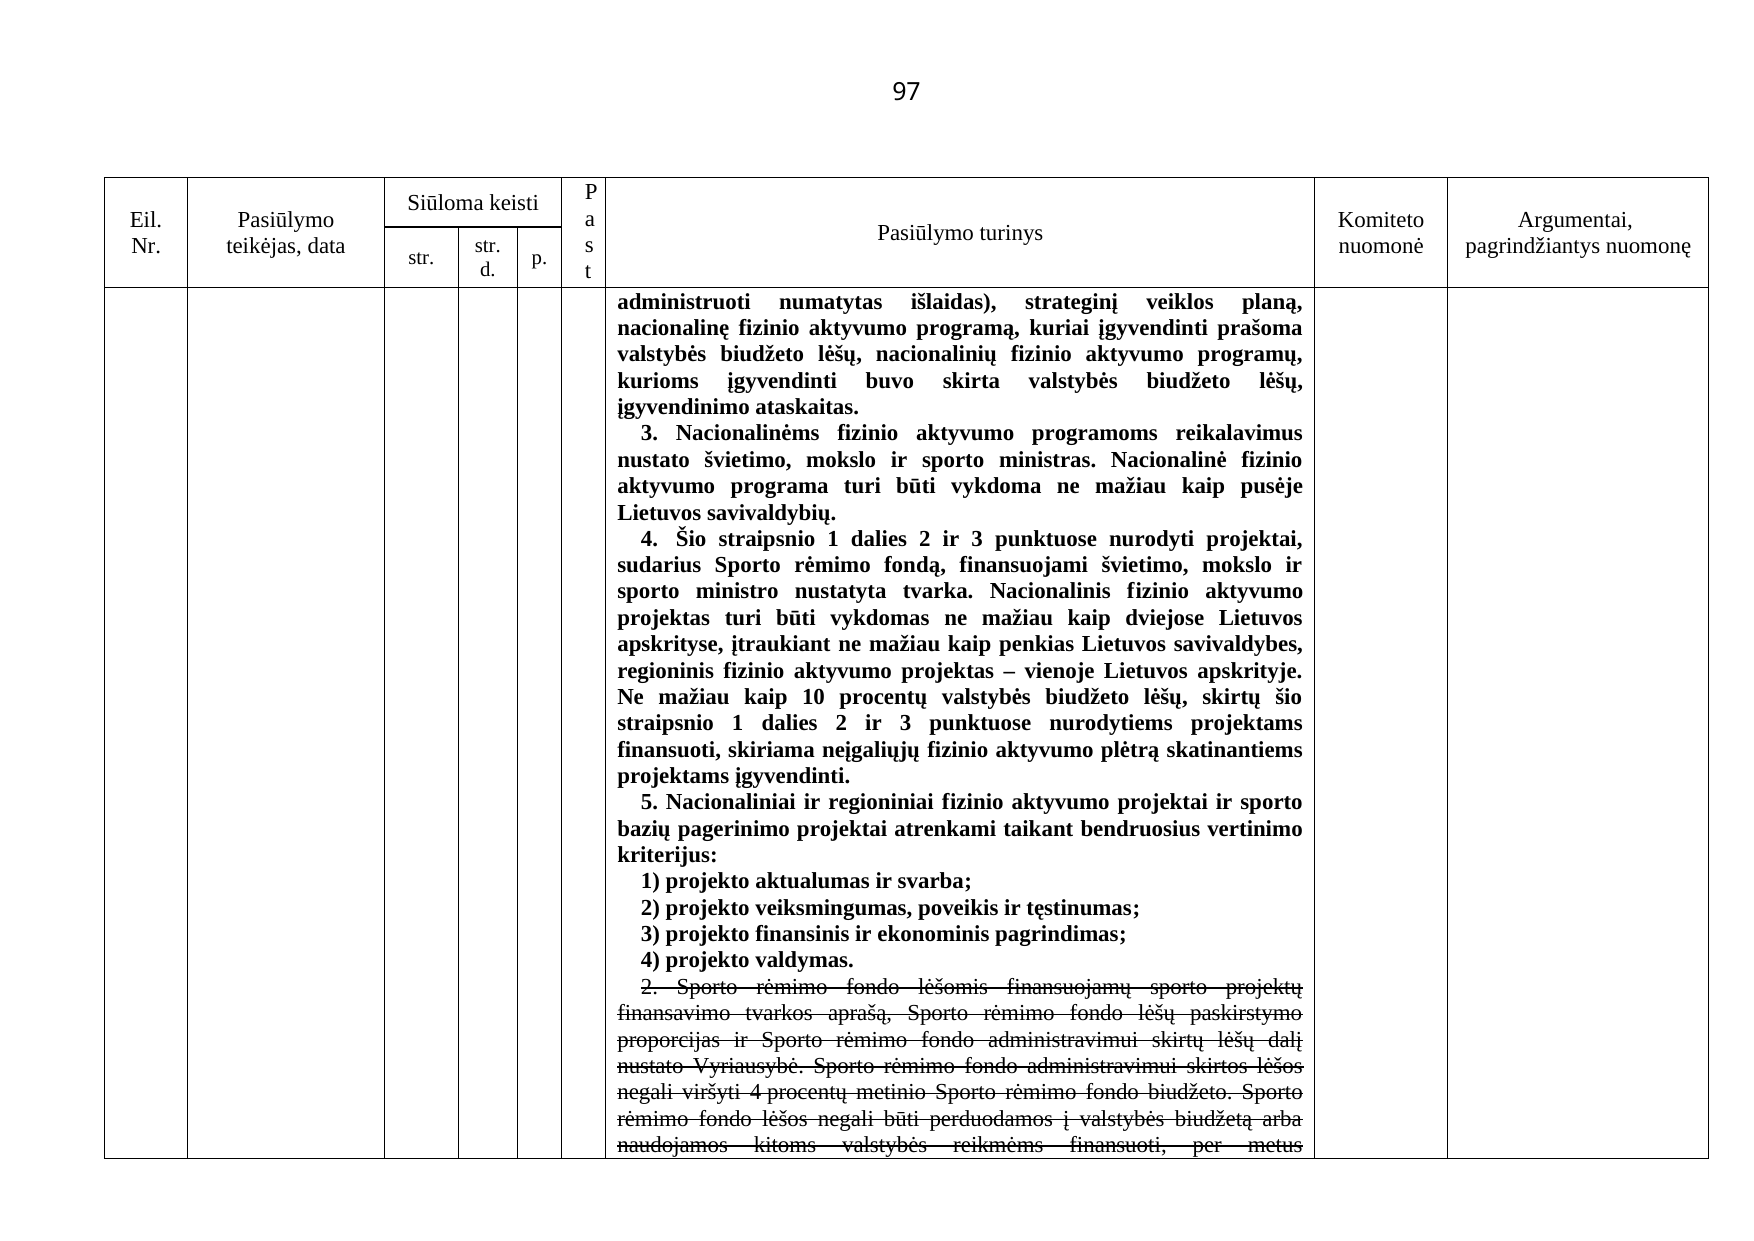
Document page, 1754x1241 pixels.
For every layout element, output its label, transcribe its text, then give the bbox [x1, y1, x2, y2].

table_cell [1315, 288, 1447, 1157]
table_header Argumentai, pagrindžiantys nuomonę [1448, 178, 1708, 287]
table_cell [562, 288, 605, 1157]
table_cell str. d. [459, 228, 517, 287]
table_header Eil. Nr. [105, 178, 187, 287]
table_cell [518, 288, 561, 1157]
table_header Pasiūlymo teikėjas, data [188, 178, 384, 287]
table_cell [459, 288, 517, 1157]
table_header Siūloma keisti [385, 178, 561, 226]
table_cell administruoti numatytas išlaidas), strateginį veiklos planą, nacionalinę fizinio aktyvumo programą, kuriai įgyvendinti prašoma valstybės biudžeto lėšų, nacionalinių fizinio aktyvumo programų, kurioms įgyvendinti buvo skirta valstybės biudžeto lėšų, įgyvendinimo ataskaitas. 3. Nacionalinėms fizinio aktyvumo programoms reikalavimus nustato švietimo, mokslo ir sporto ministras. Nacionalinė fizinio aktyvumo programa turi būti vykdoma ne mažiau kaip pusėje Lietuvos savivaldybių. 4. Šio straipsnio 1 dalies 2 ir 3 punktuose nurodyti projektai, sudarius Sporto rėmimo fondą, finansuojami švietimo, mokslo ir sporto ministro nustatyta tvarka. Nacionalinis fizinio aktyvumo projektas turi būti vykdomas ne mažiau kaip dviejose Lietuvos apskrityse, įtraukiant ne mažiau kaip penkias Lietuvos savivaldybes, regioninis fizinio aktyvumo projektas – vienoje Lietuvos apskrityje. Ne mažiau kaip 10 procentų valstybės biudžeto lėšų, skirtų šio straipsnio 1 dalies 2 ir 3 punktuose nurodytiems projektams finansuoti, skiriama neįgaliųjų fizinio aktyvumo plėtrą skatinantiems projektams įgyvendinti. 5. Nacionaliniai ir regioniniai fizinio aktyvumo projektai ir sporto bazių pagerinimo projektai atrenkami taikant bendruosius vertinimo kriterijus: 1) projekto aktualumas ir svarba; 2) projekto veiksmingumas, poveikis ir tęstinumas; 3) projekto finansinis ir ekonominis pagrindimas; 4) projekto valdymas. 2. Sporto rėmimo fondo lėšomis finansuojamų sporto projektų finansavimo tvarkos aprašą, Sporto rėmimo fondo lėšų paskirstymo proporcijas ir Sporto rėmimo fondo administravimui skirtų lėšų dalį nustato Vyriausybė. Sporto rėmimo fondo administravimui skirtos lėšos negali viršyti 4 procentų metinio Sporto rėmimo fondo biudžeto. Sporto rėmimo fondo lėšos negali būti perduodamos į valstybės biudžetą arba naudojamos kitoms valstybės reikmėms finansuoti, per metus [606, 288, 1314, 1157]
table_cell [385, 288, 458, 1157]
table_cell [188, 288, 384, 1157]
table_cell [105, 288, 187, 1157]
table_header Komiteto nuomonė [1315, 178, 1447, 287]
table_cell p. [518, 228, 561, 287]
table_cell str. [385, 228, 458, 287]
table_cell [1448, 288, 1708, 1157]
table_header Pastabos [562, 178, 605, 287]
table_header Pasiūlymo turinys [606, 178, 1314, 287]
